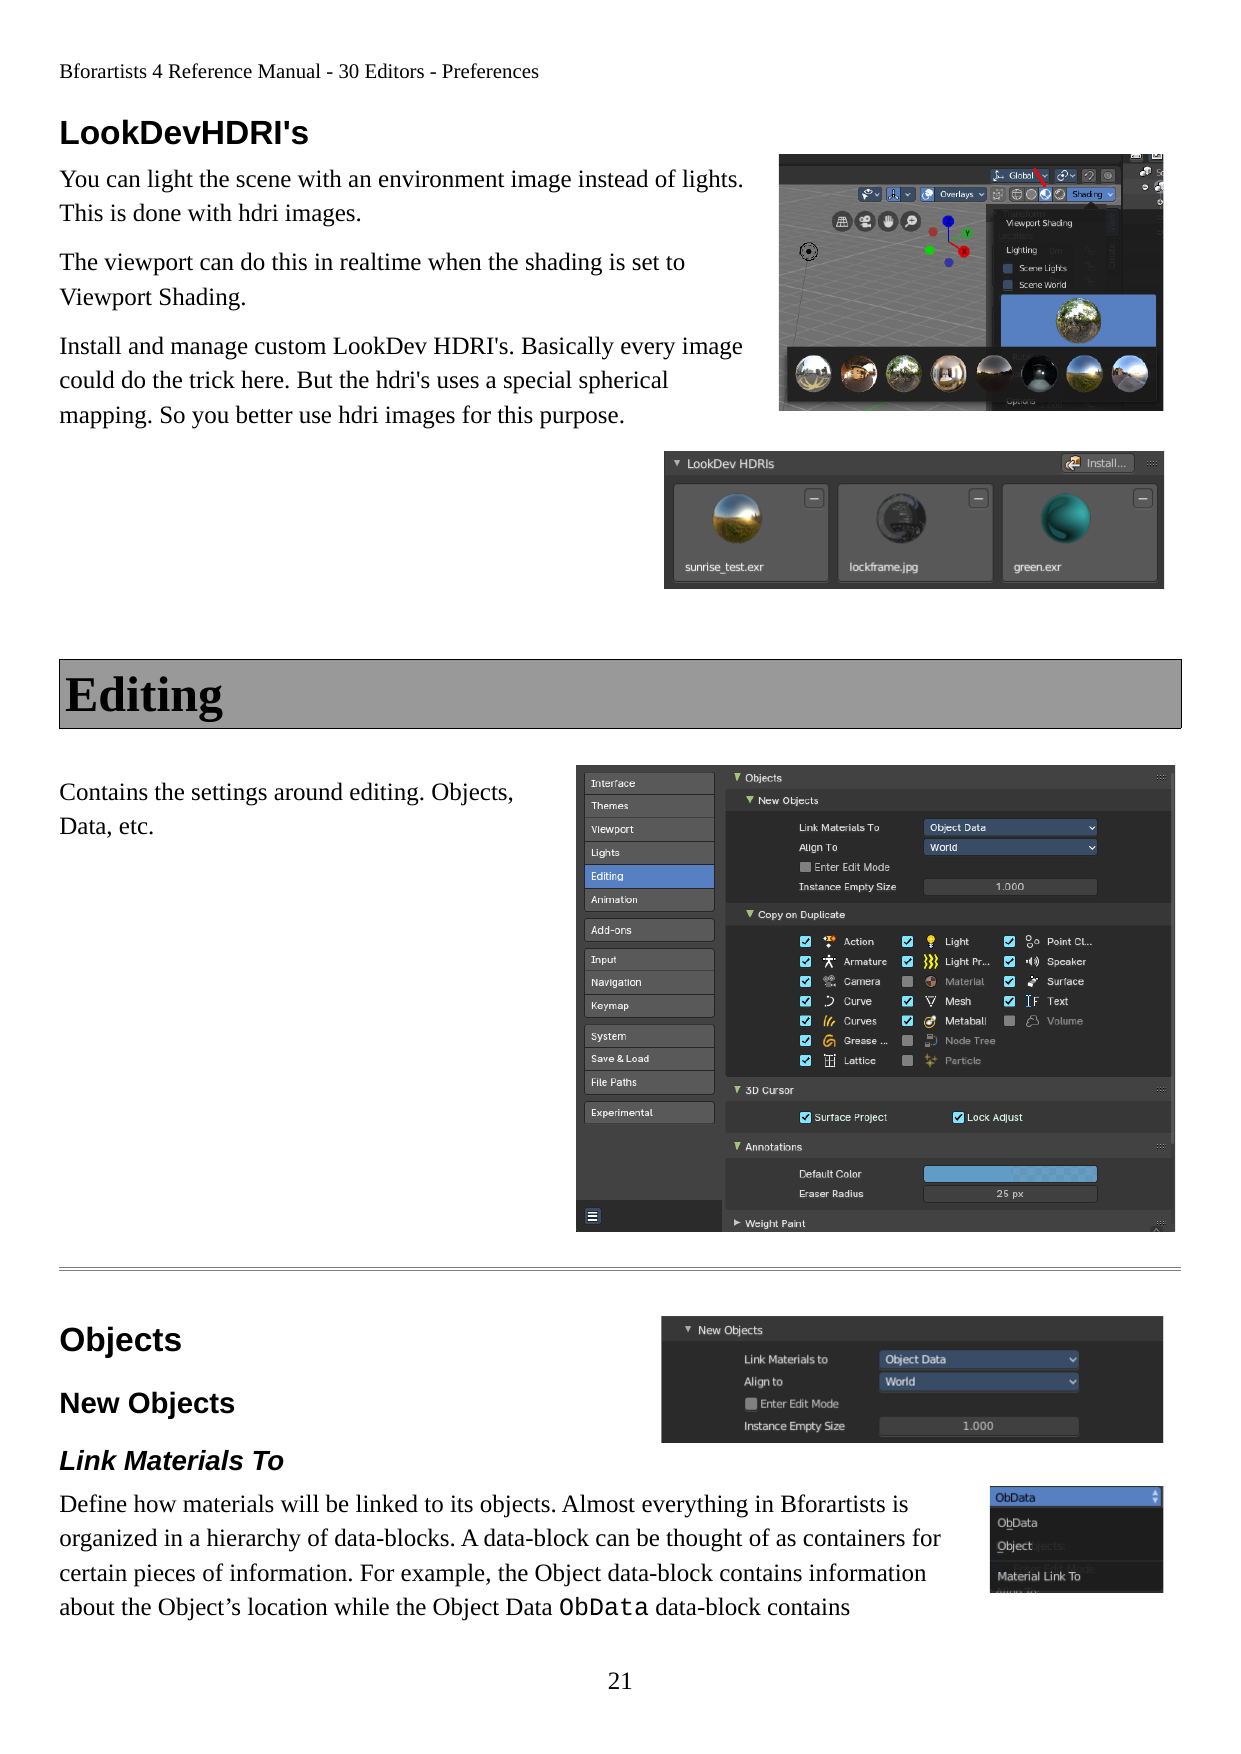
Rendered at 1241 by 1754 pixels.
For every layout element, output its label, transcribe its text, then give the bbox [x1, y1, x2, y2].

text Define how materials will be linked to its objects. Almost everything in Bforartists is organized in a hierarchy of data-blocks. A data-block can be thought of as containers for certain pieces of information. For example, the Object data-block contains information about the Object’s location while the Object Data ObData data-block contains [59, 1489, 1181, 1623]
subtitle New Objects [59, 1386, 661, 1419]
subtitle Link Materials To [59, 1444, 1181, 1476]
picture [661, 1316, 1164, 1443]
subtitle [1164, 1386, 1181, 1419]
text The viewport can do this in realtime when the shading is set to Viewport Shading. [59, 247, 778, 311]
text Contains the settings around editing. Objects, Data, etc. [59, 777, 576, 840]
text Install and manage custom LookDev HDRI's. Basically every image could do the trick here. But the hdri's uses a special spherical mapping. So you better use hdri images for this purpose. [59, 331, 1181, 428]
picture [576, 765, 1176, 1232]
subtitle LookDevHDRI's [59, 113, 1181, 151]
picture [664, 451, 1165, 589]
subtitle [1164, 1320, 1181, 1359]
picture [778, 154, 1164, 411]
table_header Editing [60, 660, 1181, 728]
subtitle Objects [59, 1320, 661, 1359]
text You can light the scene with an environment image instead of lights. This is done with hdri images. [59, 164, 778, 227]
picture [989, 1486, 1164, 1593]
